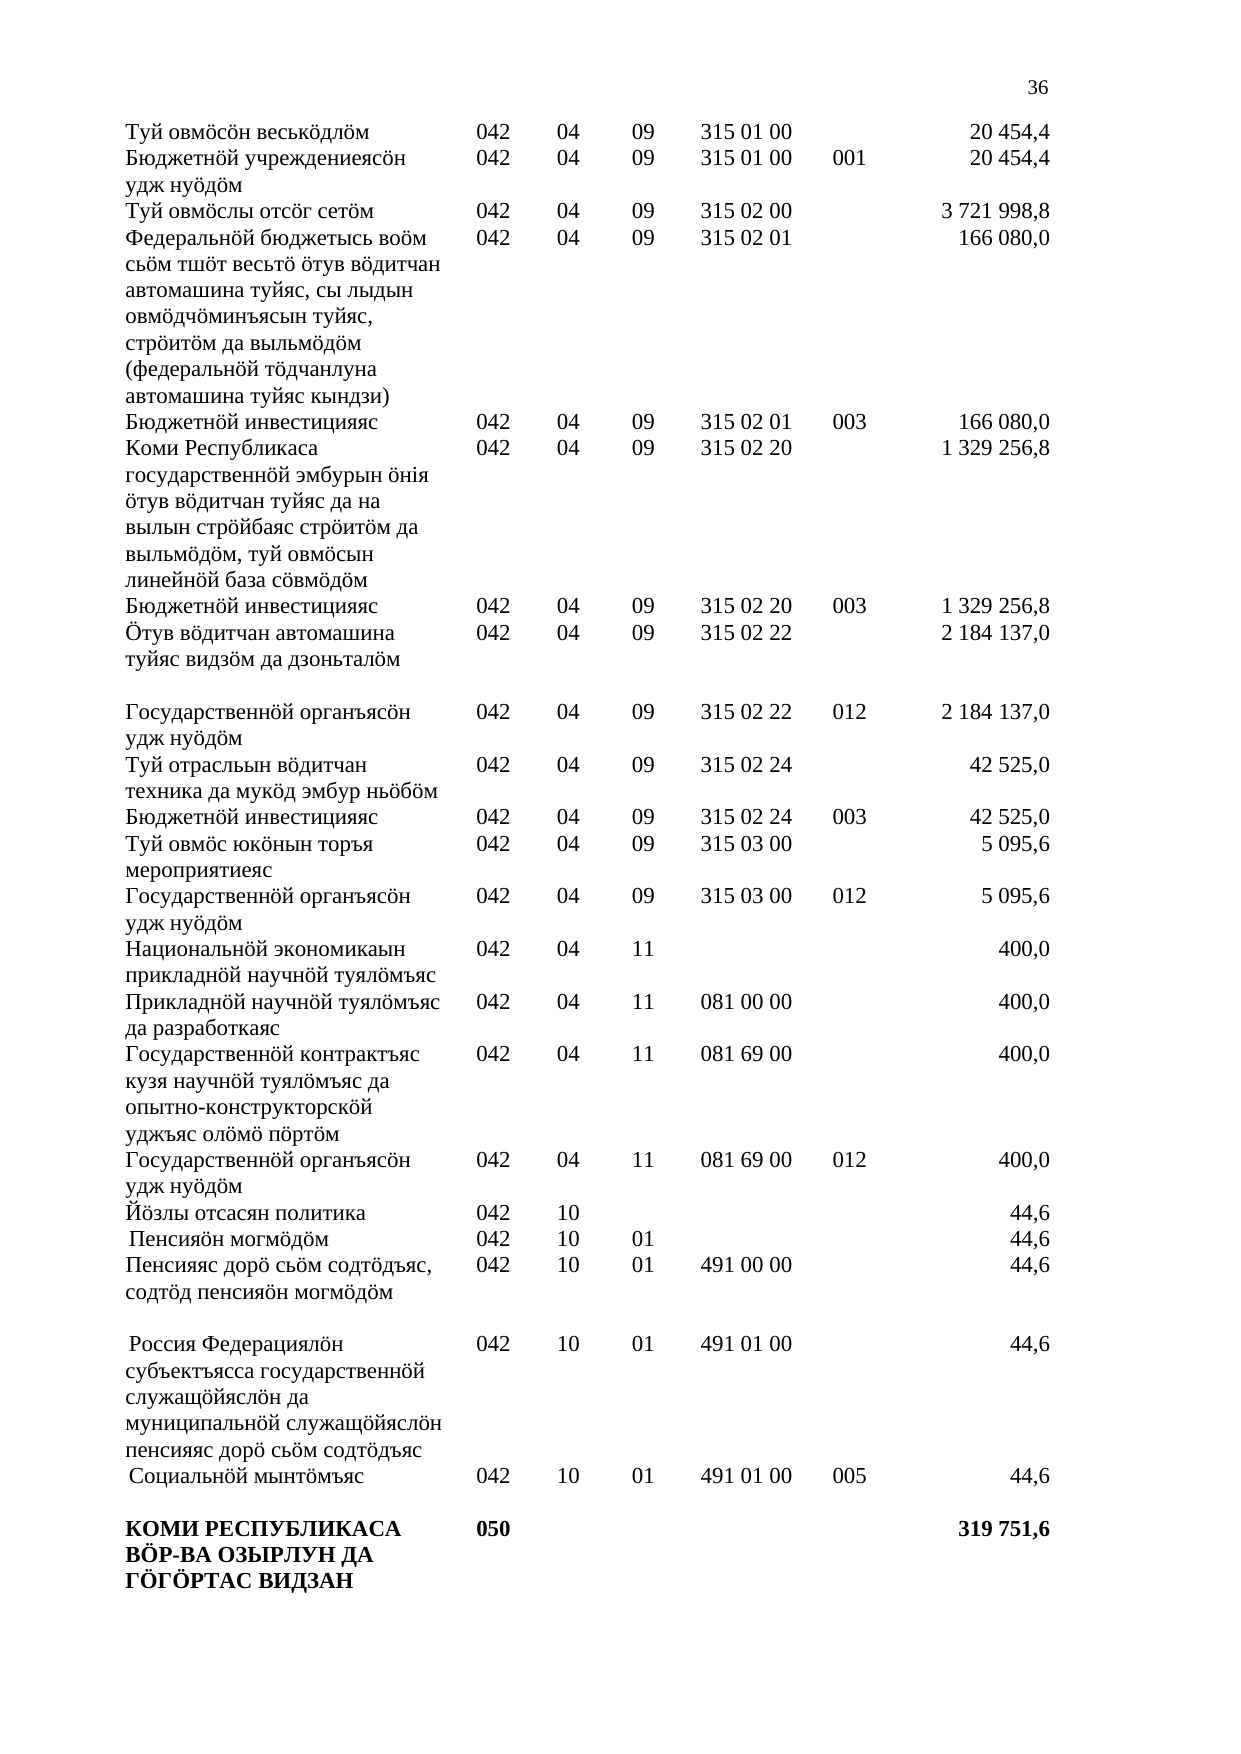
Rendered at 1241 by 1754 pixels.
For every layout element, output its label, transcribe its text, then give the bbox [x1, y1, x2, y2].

table_cell [1056, 408, 1093, 434]
table_cell 09 [606, 408, 681, 434]
table_cell 44,6 [887, 1251, 1056, 1330]
table_cell 01 [606, 1251, 681, 1330]
table_cell 042 [456, 1199, 531, 1225]
table_cell [812, 988, 887, 1041]
table_cell 04 [531, 1146, 606, 1199]
table_cell 09 [606, 883, 681, 935]
table_cell Прикладнöй научнöй туялöмъяс да разработкаяс [119, 988, 456, 1041]
table_cell 04 [531, 698, 606, 751]
table_cell 42 525,0 [887, 803, 1056, 830]
table_cell 10 [531, 1199, 606, 1225]
table_cell 315 02 01 [681, 224, 812, 408]
table_cell [1056, 1041, 1093, 1146]
table_cell 04 [531, 751, 606, 803]
table_cell 09 [606, 224, 681, 408]
table_cell 042 [456, 145, 531, 197]
table_cell 005 [812, 1462, 887, 1515]
table_cell 319 751,6 [887, 1515, 1056, 1594]
table_cell [1056, 988, 1093, 1041]
table_cell 11 [606, 1041, 681, 1146]
table_cell [1056, 935, 1093, 988]
table_cell 09 [606, 619, 681, 698]
table_cell 04 [531, 803, 606, 830]
table_cell [812, 1225, 887, 1251]
table_cell 04 [531, 593, 606, 619]
table_cell 003 [812, 803, 887, 830]
table_cell 315 02 20 [681, 593, 812, 619]
table_cell 11 [606, 988, 681, 1041]
table_cell 315 02 01 [681, 408, 812, 434]
table_cell Йöзлы отсасян политика [119, 1199, 456, 1225]
table_cell 01 [606, 1462, 681, 1515]
table_cell Государственнöй контрактъяс кузя научнöй туялöмъяс да опытно-конструкторскöй уджъяс олöмö пöртöм [119, 1041, 456, 1146]
table_cell [1056, 197, 1093, 223]
table_cell 09 [606, 698, 681, 751]
table_cell 04 [531, 619, 606, 698]
table_cell [812, 1251, 887, 1330]
table_cell 315 02 00 [681, 197, 812, 223]
table_cell [812, 619, 887, 698]
table_cell 166 080,0 [887, 408, 1056, 434]
table_cell [1056, 118, 1093, 144]
table_cell 042 [456, 803, 531, 830]
table_cell Öтув вöдитчан автомашина туйяс видзöм да дзоньталöм [119, 619, 456, 698]
table_cell Туй овмöс юкöнын торъя мероприятиеяс [119, 830, 456, 882]
table_cell 042 [456, 224, 531, 408]
table_cell 042 [456, 118, 531, 144]
table_cell 315 02 24 [681, 751, 812, 803]
table_cell 315 02 20 [681, 434, 812, 592]
table_cell 081 00 00 [681, 988, 812, 1041]
table_cell 003 [812, 408, 887, 434]
table_cell [1056, 434, 1093, 592]
table_cell [812, 751, 887, 803]
table_cell [812, 1199, 887, 1225]
table_cell 04 [531, 434, 606, 592]
table_cell 04 [531, 224, 606, 408]
table_cell 012 [812, 883, 887, 935]
table_cell Пенсияяс дорö сьöм содтöдъяс, содтöд пенсияöн могмöдöм [119, 1251, 456, 1330]
table_cell 09 [606, 803, 681, 830]
table_cell 11 [606, 1146, 681, 1199]
table_cell 20 454,4 [887, 118, 1056, 144]
table_cell 042 [456, 988, 531, 1041]
table_cell 042 [456, 698, 531, 751]
table_cell [1056, 1225, 1093, 1251]
table_cell [1056, 1462, 1093, 1515]
table_cell 042 [456, 197, 531, 223]
table_cell 042 [456, 408, 531, 434]
table_cell [812, 434, 887, 592]
table_cell 09 [606, 118, 681, 144]
table_cell 315 02 24 [681, 803, 812, 830]
table_cell 04 [531, 145, 606, 197]
table_cell 1 329 256,8 [887, 593, 1056, 619]
table_cell 09 [606, 197, 681, 223]
table_cell [1056, 751, 1093, 803]
table_cell 042 [456, 619, 531, 698]
table_cell 003 [812, 593, 887, 619]
table_cell 315 03 00 [681, 883, 812, 935]
table_cell 10 [531, 1225, 606, 1251]
table_cell [812, 118, 887, 144]
table_cell Туй отрасльын вöдитчан техника да мукöд эмбур ньöбöм [119, 751, 456, 803]
table_cell 3 721 998,8 [887, 197, 1056, 223]
table_cell [1056, 1146, 1093, 1199]
table_cell 01 [606, 1225, 681, 1251]
table_cell 10 [531, 1462, 606, 1515]
table_cell 09 [606, 593, 681, 619]
table_cell 042 [456, 935, 531, 988]
table_cell 04 [531, 883, 606, 935]
table_cell 491 01 00 [681, 1462, 812, 1515]
table_cell Россия Федерациялöн субъектъясса государственнöй служащöйяслöн да муниципальнöй служащöйяслöн пенсияяс дорö сьöм сод­тöдъяс [119, 1330, 456, 1462]
table_cell [812, 224, 887, 408]
table_cell 04 [531, 118, 606, 144]
table_cell 2 184 137,0 [887, 619, 1056, 698]
table_cell 491 01 00 [681, 1330, 812, 1462]
table_cell 042 [456, 751, 531, 803]
table_cell Бюджетнöй инвестицияяс [119, 803, 456, 830]
table_cell [681, 1199, 812, 1225]
table_cell [812, 1515, 887, 1594]
table_cell 042 [456, 1462, 531, 1515]
table_cell 04 [531, 935, 606, 988]
table_cell 081 69 00 [681, 1041, 812, 1146]
table_cell 09 [606, 145, 681, 197]
table_cell 400,0 [887, 1041, 1056, 1146]
table_cell [1056, 224, 1093, 408]
table_cell Бюджетнöй инвестицияяс [119, 408, 456, 434]
table_cell 04 [531, 1041, 606, 1146]
table_cell 11 [606, 935, 681, 988]
table_cell Государственнöй органъясöн удж нуöдöм [119, 1146, 456, 1199]
table_cell 315 01 00 [681, 118, 812, 144]
table_cell [812, 197, 887, 223]
table_cell 081 69 00 [681, 1146, 812, 1199]
table_cell [606, 1199, 681, 1225]
table_cell [1056, 698, 1093, 751]
table_cell 042 [456, 1251, 531, 1330]
table_cell [1056, 1330, 1093, 1462]
table_cell 44,6 [887, 1199, 1056, 1225]
table_cell [531, 1515, 606, 1594]
table_cell 042 [456, 1041, 531, 1146]
table_cell [1056, 145, 1093, 197]
table_cell 5 095,6 [887, 830, 1056, 882]
table_cell 042 [456, 1146, 531, 1199]
table_cell [1056, 883, 1093, 935]
table_cell Национальнöй экономикаын прикладнöй научнöй туялöмъяс [119, 935, 456, 988]
table_cell [812, 830, 887, 882]
table_cell Бюджетнöй учреждениеясöн удж нуöдöм [119, 145, 456, 197]
table_cell 042 [456, 1330, 531, 1462]
table_cell 315 02 22 [681, 698, 812, 751]
table_cell 400,0 [887, 935, 1056, 988]
table_cell 09 [606, 830, 681, 882]
table_cell Пенсияöн могмöдöм [119, 1225, 456, 1251]
table_cell Туй овмöслы отсöг сетöм [119, 197, 456, 223]
table_cell 315 02 22 [681, 619, 812, 698]
table_cell 042 [456, 593, 531, 619]
table_cell [1056, 803, 1093, 830]
table_cell [1056, 830, 1093, 882]
table_cell [1056, 619, 1093, 698]
table_cell КОМИ РЕСПУБЛИКАСА ВÖР-ВА ОЗЫРЛУН ДА ГÖГÖРТАС ВИДЗАН [119, 1515, 456, 1594]
table_cell 042 [456, 434, 531, 592]
table_cell 400,0 [887, 988, 1056, 1041]
table_cell 04 [531, 197, 606, 223]
table_cell 01 [606, 1330, 681, 1462]
table_cell 1 329 256,8 [887, 434, 1056, 592]
table_cell 10 [531, 1251, 606, 1330]
table_cell Федеральнöй бюджетысь воöм сьöм тшöт весьтö öтув вöдитчан автомашина туйяс, сы лыдын овмöдчöминъясын туйяс, стрöитöм да выльмöдöм (федеральнöй тöдчанлуна автомашина туйяс кындзи) [119, 224, 456, 408]
table_cell [681, 1225, 812, 1251]
table_cell 012 [812, 1146, 887, 1199]
table_cell 44,6 [887, 1462, 1056, 1515]
table_cell Государственнöй органъясöн удж нуöдöм [119, 883, 456, 935]
table_cell 400,0 [887, 1146, 1056, 1199]
table_cell [606, 1515, 681, 1594]
table_cell [1056, 1251, 1093, 1330]
table_cell 04 [531, 830, 606, 882]
table_cell 042 [456, 1225, 531, 1251]
table_cell Социальнöй мынтöмъяс [119, 1462, 456, 1515]
table_cell 315 01 00 [681, 145, 812, 197]
table_cell 2 184 137,0 [887, 698, 1056, 751]
table_cell 042 [456, 830, 531, 882]
table_cell 315 03 00 [681, 830, 812, 882]
table_cell 20 454,4 [887, 145, 1056, 197]
table_cell [1056, 1199, 1093, 1225]
table_cell 09 [606, 751, 681, 803]
table_cell [1056, 1515, 1093, 1594]
table_cell 42 525,0 [887, 751, 1056, 803]
table_cell Государственнöй органъясöн удж нуöдöм [119, 698, 456, 751]
table_cell 04 [531, 988, 606, 1041]
table_cell 012 [812, 698, 887, 751]
table_cell 166 080,0 [887, 224, 1056, 408]
table_cell 001 [812, 145, 887, 197]
table_cell [681, 935, 812, 988]
table_cell 04 [531, 408, 606, 434]
table_cell 5 095,6 [887, 883, 1056, 935]
table_cell 050 [456, 1515, 531, 1594]
table_cell 042 [456, 883, 531, 935]
table_cell 10 [531, 1330, 606, 1462]
table_cell Туй овмöсöн веськöдлöм [119, 118, 456, 144]
table_cell [812, 1330, 887, 1462]
table_cell [812, 1041, 887, 1146]
table_cell 44,6 [887, 1225, 1056, 1251]
table_cell Коми Республикаса государственнöй эмбурын öнія öтув вöдитчан туйяс да на вылын стрöйбаяс стрöитöм да выльмöдöм, туй овмöсын линейнöй база сöвмöдöм [119, 434, 456, 592]
table_cell [681, 1515, 812, 1594]
table_cell [1056, 593, 1093, 619]
table_cell 09 [606, 434, 681, 592]
table_cell [812, 935, 887, 988]
table_cell 44,6 [887, 1330, 1056, 1462]
table_cell Бюджетнöй инвестицияяс [119, 593, 456, 619]
table_cell 491 00 00 [681, 1251, 812, 1330]
